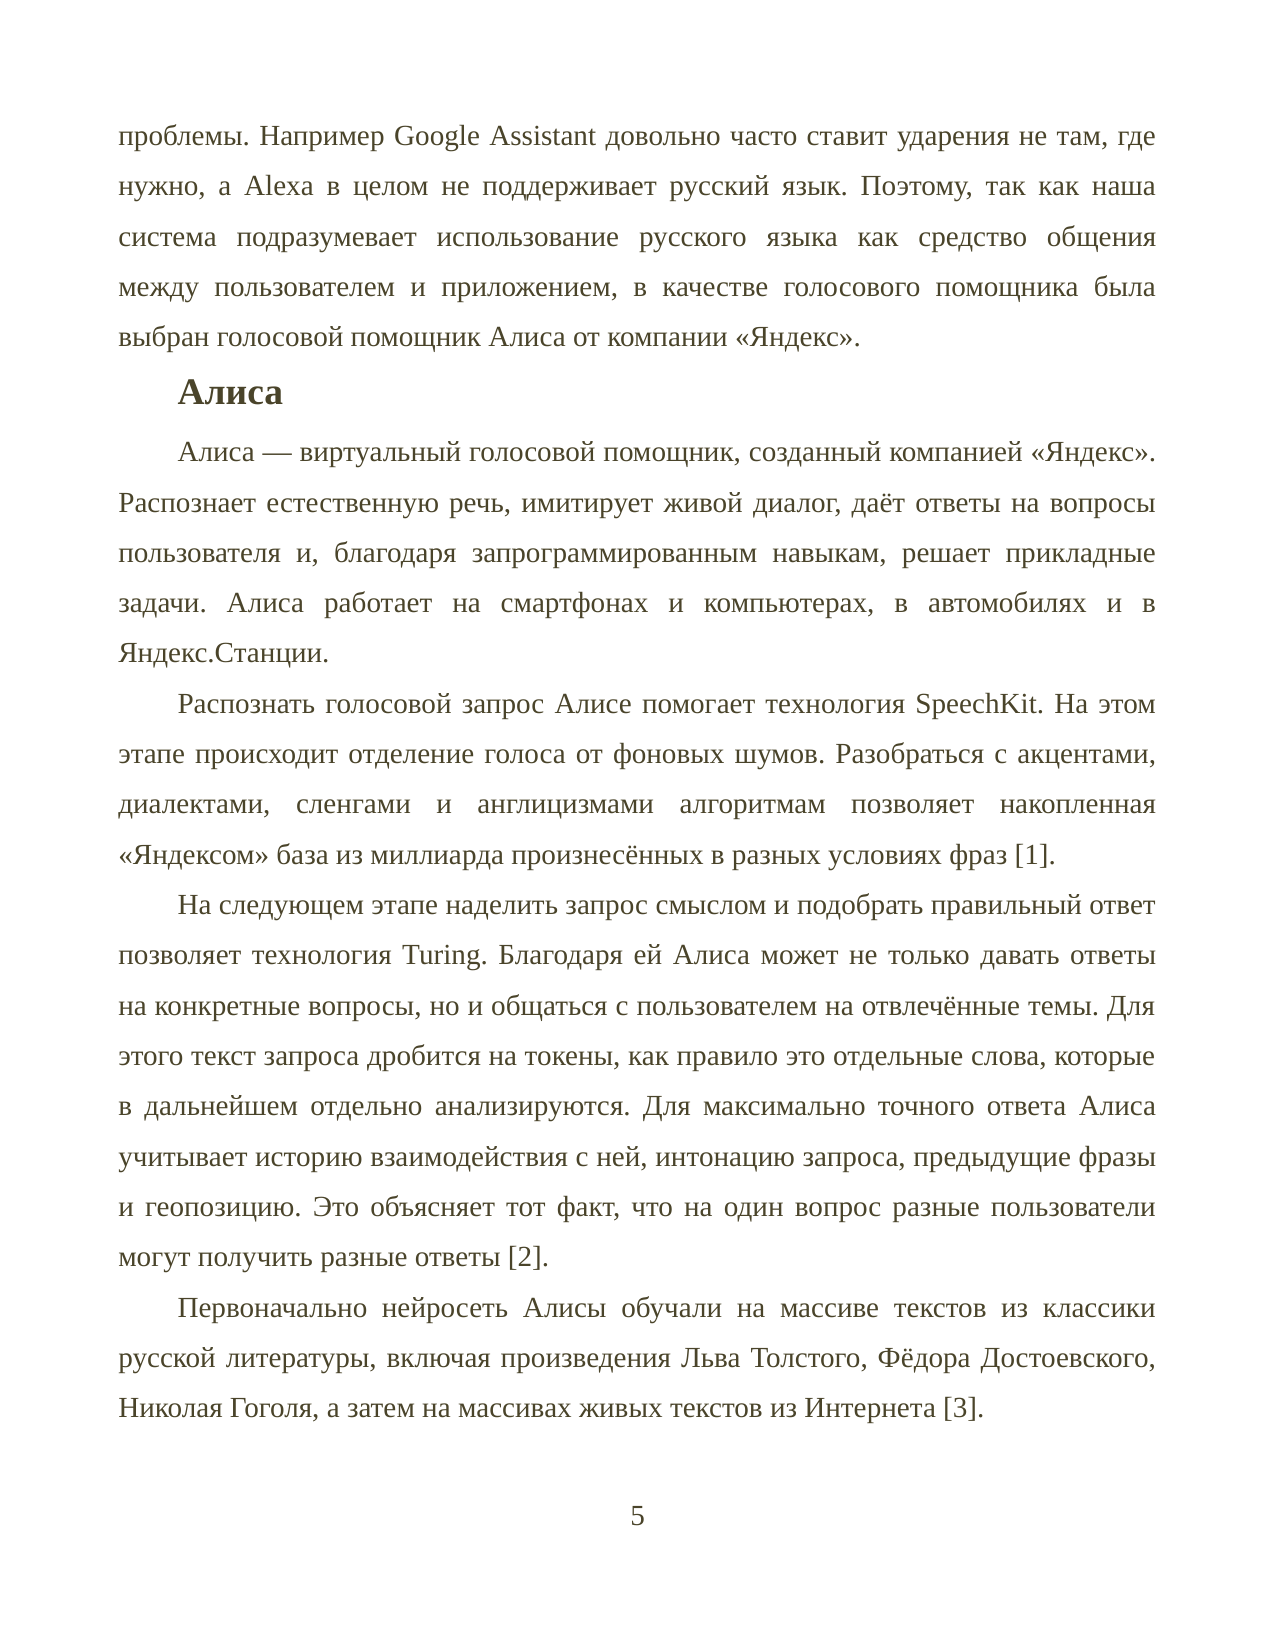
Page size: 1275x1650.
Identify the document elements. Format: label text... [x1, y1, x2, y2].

text На следующем этапе наделить запрос смыслом и подобрать правильный ответ позволяет технология Turing. Благодаря ей Алиса может не только давать ответы на конкретные вопросы, но и общаться с пользователем на отвлечённые темы. Для этого текст запроса дробится на токены, как правило это отдельные слова, которые в дальнейшем отдельно анализируются. Для максимально точного ответа Алиса учитывает историю взаимодействия с ней, интонацию запроса, предыдущие фразы и геопозицию. Это объясняет тот факт, что на один вопрос разные пользователи могут получить разные ответы [2]. [118, 887, 1157, 1273]
text Алиса — виртуальный голосовой помощник, созданный компанией «Яндекс». Распознает естественную речь, имитирует живой диалог, даёт ответы на вопросы пользователя и, благодаря запрограммированным навыкам, решает прикладные задачи. Алиса работает на смартфонах и компьютерах, в автомобилях и в Яндекс.Станции. [118, 434, 1157, 669]
text проблемы. Например Google Assistant довольно часто ставит ударения не там, где нужно, а Alexa в целом не поддерживает русский язык. Поэтому, так как наша система подразумевает использование русского языка как средство общения между пользователем и приложением, в качестве голосового помощника была выбран голосовой помощник Алиса от компании «Яндекс». [118, 118, 1157, 353]
text Первоначально нейросеть Алисы обучали на массиве текстов из классики русской литературы, включая произведения Льва Толстого, Фёдора Достоевского, Николая Гоголя, а затем на массивах живых текстов из Интернета [3]. [118, 1290, 1157, 1424]
text Распознать голосовой запрос Алисе помогает технология SpeechKit. На этом этапе происходит отделение голоса от фоновых шумов. Разобраться с акцентами, диалектами, сленгами и англицизмами алгоритмам позволяет накопленная «Яндексом» база из миллиарда произнесённых в разных условиях фраз [1]. [118, 686, 1157, 870]
subtitle Алиса [118, 370, 1157, 413]
